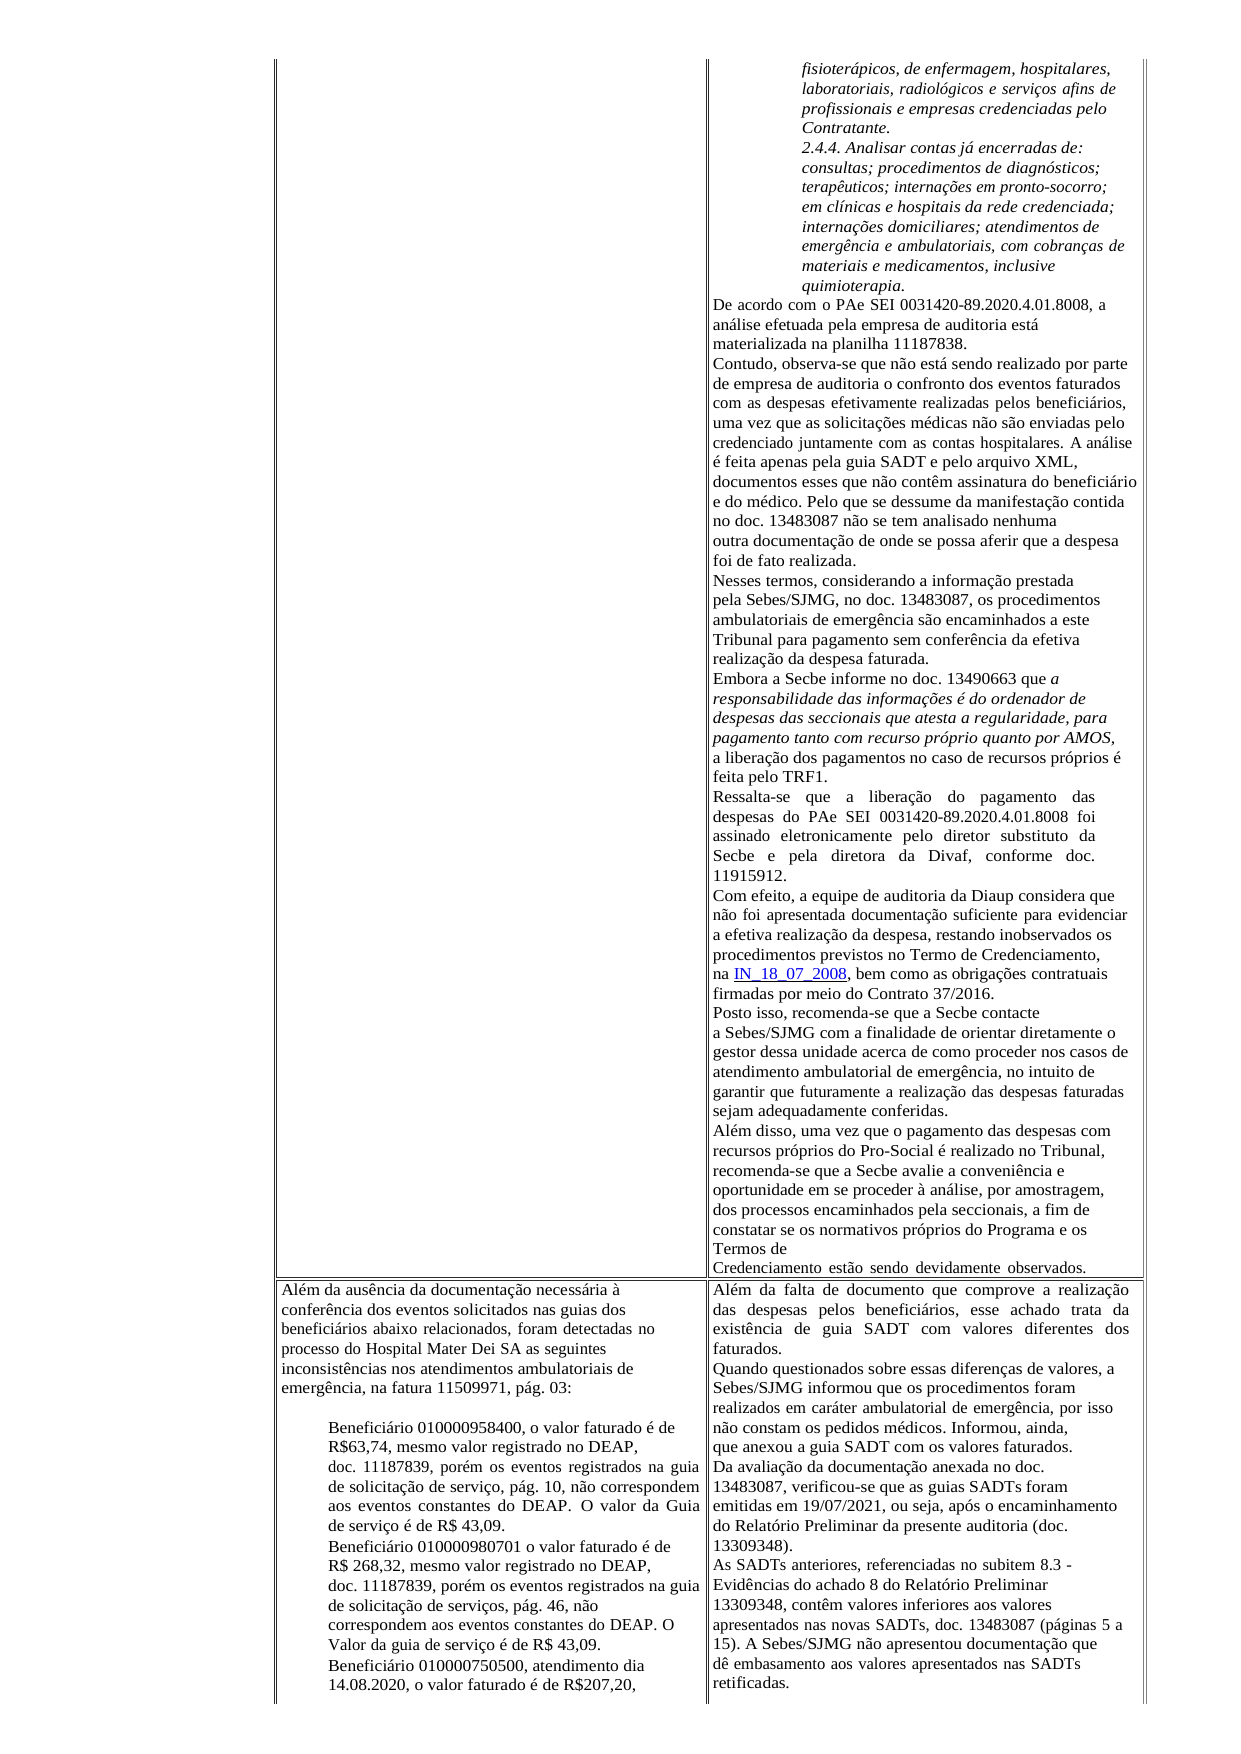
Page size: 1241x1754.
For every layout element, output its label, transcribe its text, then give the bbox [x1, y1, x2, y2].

table_cell Além da falta de documento que comprove a realização das despesas pelos beneficiários, esse achado trata da existência de guia SADT com valores diferentes dos faturados. Quando questionados sobre essas diferenças de valores, a Sebes/SJMG informou que os procedimentos foram realizados em caráter ambulatorial de emergência, por isso não constam os pedidos médicos. Informou, ainda, que anexou a guia SADT com os valores faturados. Da avaliação da documentação anexada no doc. 13483087, verificou-se que as guias SADTs foram emitidas em 19/07/2021, ou seja, após o encaminhamento do Relatório Preliminar da presente auditoria (doc. 13309348). As SADTs anteriores, referenciadas no subitem 8.3 - Evidências do achado 8 do Relatório Preliminar 13309348, contêm valores inferiores aos valores apresentados nas novas SADTs, doc. 13483087 (páginas 5 a 15). A Sebes/SJMG não apresentou documentação que dê embasamento aos valores apresentados nas SADTs retificadas. [709, 1281, 1143, 1704]
table_cell Além da ausência da documentação necessária à conferência dos eventos solicitados nas guias dos beneficiários abaixo relacionados, foram detectadas no processo do Hospital Mater Dei SA as seguintes inconsistências nos atendimentos ambulatoriais de emergência, na fatura 11509971, pág. 03: Beneficiário 010000958400, o valor faturado é de R$63,74, mesmo valor registrado no DEAP, doc. 11187839, porém os eventos registrados na guia de solicitação de serviço, pág. 10, não correspondem aos eventos constantes do DEAP. O valor da Guia de serviço é de R$ 43,09. Beneficiário 010000980701 o valor faturado é de R$ 268,32, mesmo valor registrado no DEAP, doc. 11187839, porém os eventos registrados na guia de solicitação de serviços, pág. 46, não correspondem aos eventos constantes do DEAP. O Valor da guia de serviço é de R$ 43,09. Beneficiário 010000750500, atendimento dia 14.08.2020, o valor faturado é de R$207,20, [277, 1281, 706, 1704]
table_header [277, 59, 706, 1277]
table_header fisioterápicos, de enfermagem, hospitalares, laboratoriais, radiológicos e serviços afins de profissionais e empresas credenciadas pelo Contratante. 2.4.4. Analisar contas já encerradas de: consultas; procedimentos de diagnósticos; terapêuticos; internações em pronto-socorro; em clínicas e hospitais da rede credenciada; internações domiciliares; atendimentos de emergência e ambulatoriais, com cobranças de materiais e medicamentos, inclusive quimioterapia. De acordo com o PAe SEI 0031420-89.2020.4.01.8008, a análise efetuada pela empresa de auditoria está materializada na planilha 11187838. Contudo, observa-se que não está sendo realizado por parte de empresa de auditoria o confronto dos eventos faturados com as despesas efetivamente realizadas pelos beneficiários, uma vez que as solicitações médicas não são enviadas pelo credenciado juntamente com as contas hospitalares. A análise é feita apenas pela guia SADT e pelo arquivo XML, documentos esses que não contêm assinatura do beneficiário e do médico. Pelo que se dessume da manifestação contida no doc. 13483087 não se tem analisado nenhuma outra documentação de onde se possa aferir que a despesa foi de fato realizada. Nesses termos, considerando a informação prestada pela Sebes/SJMG, no doc. 13483087, os procedimentos ambulatoriais de emergência são encaminhados a este Tribunal para pagamento sem conferência da efetiva realização da despesa faturada. Embora a Secbe informe no doc. 13490663 que a responsabilidade das informações é do ordenador de despesas das seccionais que atesta a regularidade, para pagamento tanto com recurso próprio quanto por AMOS, a liberação dos pagamentos no caso de recursos próprios é feita pelo TRF1. Ressalta-se que a liberação do pagamento das despesas do PAe SEI 0031420-89.2020.4.01.8008 foi assinado eletronicamente pelo diretor substituto da Secbe e pela diretora da Divaf, conforme doc. 11915912. Com efeito, a equipe de auditoria da Diaup considera que não foi apresentada documentação suficiente para evidenciar a efetiva realização da despesa, restando inobservados os procedimentos previstos no Termo de Credenciamento, na IN_18_07_2008, bem como as obrigações contratuais firmadas por meio do Contrato 37/2016. Posto isso, recomenda-se que a Secbe contacte a Sebes/SJMG com a finalidade de orientar diretamente o gestor dessa unidade acerca de como proceder nos casos de atendimento ambulatorial de emergência, no intuito de garantir que futuramente a realização das despesas faturadas sejam adequadamente conferidas. Além disso, uma vez que o pagamento das despesas com recursos próprios do Pro-Social é realizado no Tribunal, recomenda-se que a Secbe avalie a conveniência e oportunidade em se proceder à análise, por amostragem, dos processos encaminhados pela seccionais, a fim de constatar se os normativos próprios do Programa e os Termos de Credenciamento estão sendo devidamente observados. [709, 59, 1143, 1277]
